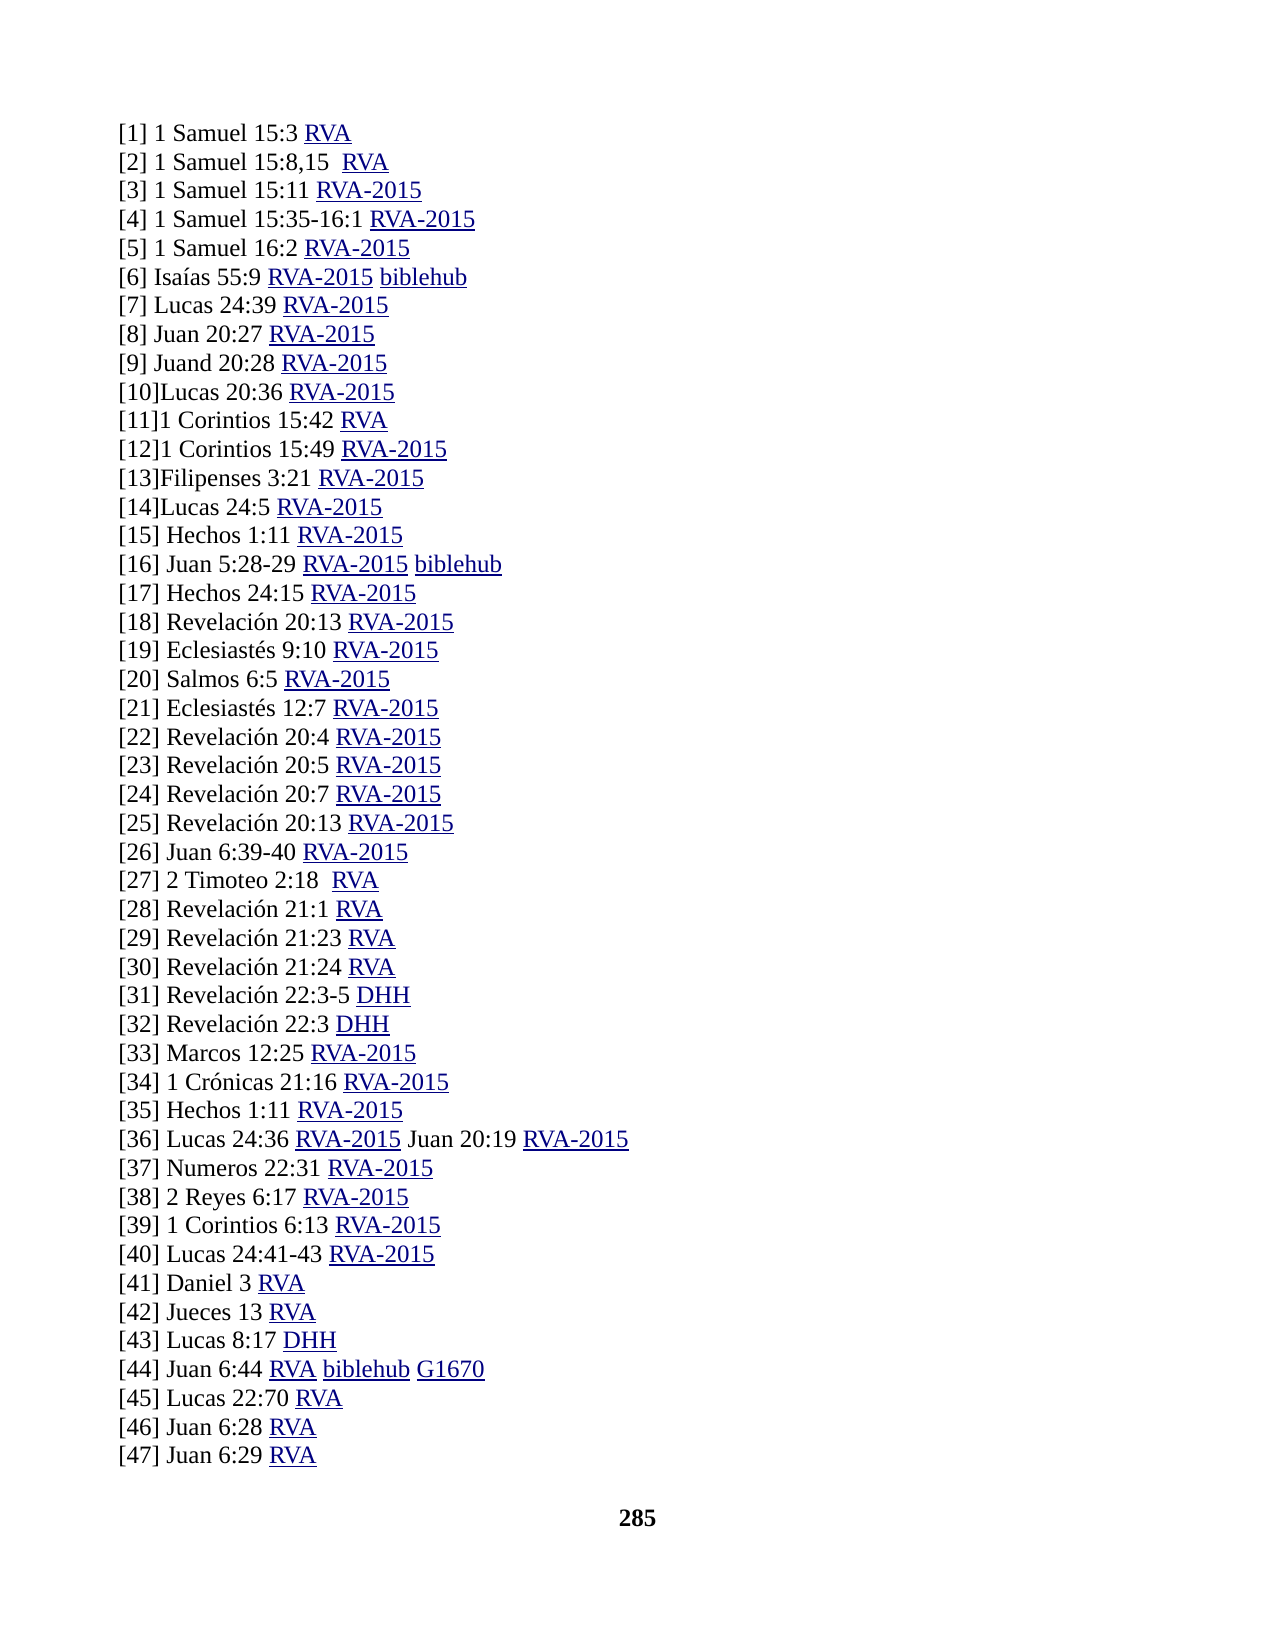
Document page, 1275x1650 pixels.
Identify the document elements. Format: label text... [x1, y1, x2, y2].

text Revelación 20:13 RVA-2015 [118, 607, 1157, 636]
text Eclesiastés 12:7 RVA-2015 [118, 693, 1157, 722]
text Revelación 22:3-5 DHH [118, 981, 1157, 1009]
text Revelación 20:4 RVA-2015 [118, 722, 1157, 751]
text 2 Timoteo 2:18 RVA [118, 866, 1157, 894]
text Revelación 21:1 RVA [118, 894, 1157, 923]
text Hechos 1:11 RVA-2015 [118, 1096, 1157, 1124]
text Marcos 12:25 RVA-2015 [118, 1038, 1157, 1067]
text Eclesiastés 9:10 RVA-2015 [118, 636, 1157, 664]
text Lucas 8:17 DHH [118, 1326, 1157, 1354]
text 2 Reyes 6:17 RVA-2015 [118, 1182, 1157, 1211]
text Filipenses 3:21 RVA-2015 [118, 463, 1157, 492]
text 1 Corintios 15:49 RVA-2015 [118, 434, 1157, 463]
text Salmos 6:5 RVA-2015 [118, 664, 1157, 693]
text Juan 6:28 RVA [118, 1412, 1157, 1441]
text 1 Crónicas 21:16 RVA-2015 [118, 1067, 1157, 1096]
text Revelación 21:23 RVA [118, 923, 1157, 952]
text Revelación 20:7 RVA-2015 [118, 779, 1157, 808]
text Isaías 55:9 RVA-2015 biblehub [118, 262, 1157, 291]
text 1 Corintios 15:42 RVA [118, 406, 1157, 434]
text Lucas 24:36 RVA-2015 Juan 20:19 RVA-2015 [118, 1124, 1157, 1153]
text Juand 20:28 RVA-2015 [118, 348, 1157, 377]
text Numeros 22:31 RVA-2015 [118, 1153, 1157, 1182]
text Lucas 24:5 RVA-2015 [118, 492, 1157, 521]
text Lucas 20:36 RVA-2015 [118, 377, 1157, 406]
text 1 Samuel 15:3 RVA [118, 118, 1157, 147]
text Revelación 21:24 RVA [118, 952, 1157, 981]
text Juan 6:29 RVA [118, 1441, 1157, 1469]
text Juan 6:39-40 RVA-2015 [118, 837, 1157, 866]
text Hechos 1:11 RVA-2015 [118, 521, 1157, 549]
text Revelación 20:5 RVA-2015 [118, 751, 1157, 779]
text Lucas 24:39 RVA-2015 [118, 291, 1157, 319]
text Revelación 20:13 RVA-2015 [118, 808, 1157, 837]
text 1 Samuel 15:8,15 RVA [118, 147, 1157, 176]
text Revelación 22:3 DHH [118, 1009, 1157, 1038]
text Juan 6:44 RVA biblehub G1670 [118, 1354, 1157, 1383]
text Daniel 3 RVA [118, 1268, 1157, 1297]
text 1 Samuel 15:11 RVA-2015 [118, 176, 1157, 204]
text Hechos 24:15 RVA-2015 [118, 578, 1157, 607]
text Juan 20:27 RVA-2015 [118, 319, 1157, 348]
text Jueces 13 RVA [118, 1297, 1157, 1326]
text Juan 5:28-29 RVA-2015 biblehub [118, 549, 1157, 578]
text Lucas 22:70 RVA [118, 1383, 1157, 1412]
text 1 Corintios 6:13 RVA-2015 [118, 1211, 1157, 1239]
text Lucas 24:41-43 RVA-2015 [118, 1239, 1157, 1268]
text 1 Samuel 16:2 RVA-2015 [118, 233, 1157, 262]
text 1 Samuel 15:35-16:1 RVA-2015 [118, 204, 1157, 233]
